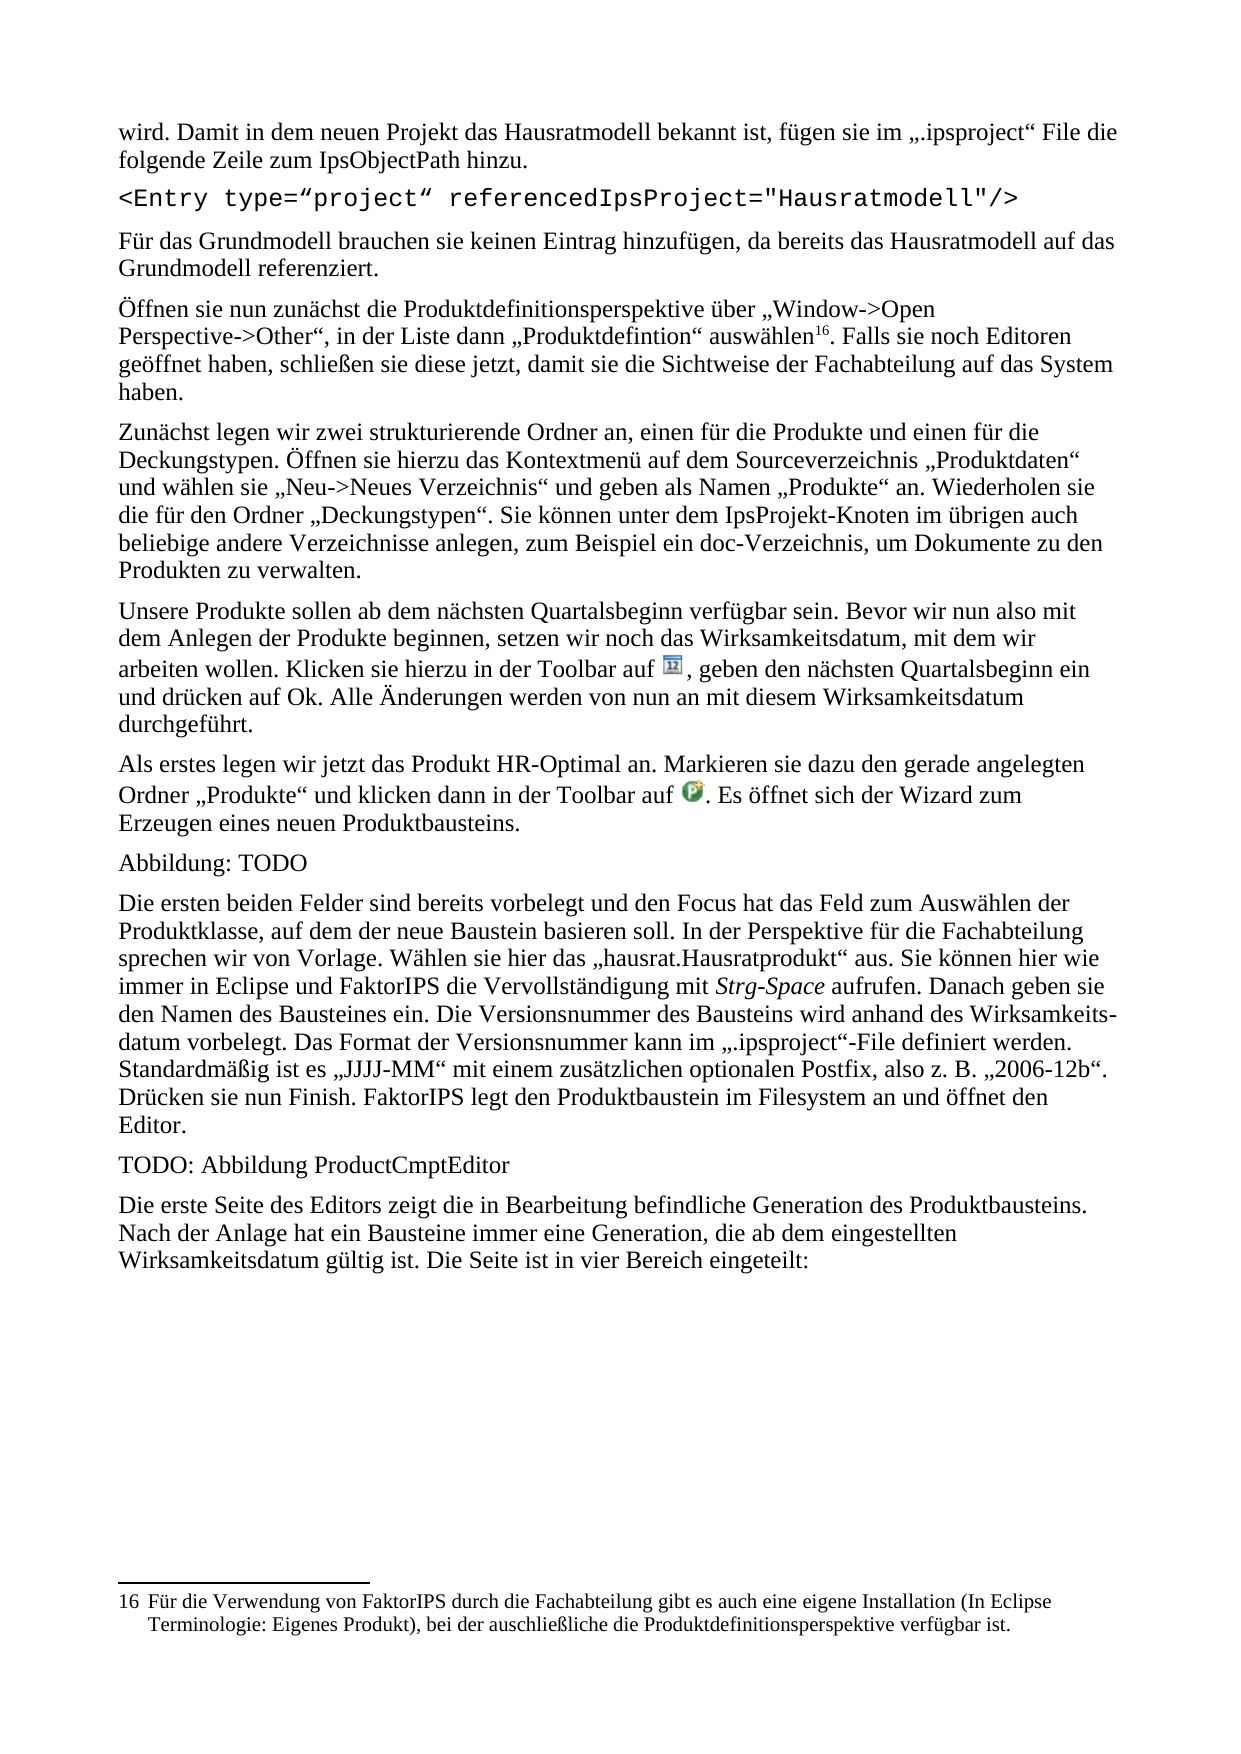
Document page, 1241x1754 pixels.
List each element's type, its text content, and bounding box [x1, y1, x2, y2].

text Für das Grundmodell brauchen sie keinen Eintrag hinzufügen, da bereits das Hausratmodell auf das Grundmodell referenziert. [118, 227, 1122, 282]
picture [661, 652, 686, 678]
text Die erste Seite des Editors zeigt die in Bearbeitung befindliche Generation des Produktbausteins. Nach der Anlage hat ein Bausteine immer eine Generation, die ab dem eingestellten Wirksamkeitsdatum gültig ist. Die Seite ist in vier Bereich eingeteilt: [118, 1191, 1122, 1274]
text Unsere Produkte sollen ab dem nächsten Quartalsbeginn verfügbar sein. Bevor wir nun also mit dem Anlegen der Produkte beginnen, setzen wir noch das Wirksamkeitsdatum, mit dem wir arbeiten wollen. Klicken sie hierzu in der Toolbar auf , geben den nächsten Quartalsbeginn ein und drücken auf Ok. Alle Änderungen werden von nun an mit diesem Wirksamkeitsdatum durchgeführt. [118, 597, 1122, 738]
text Die ersten beiden Felder sind bereits vorbelegt und den Focus hat das Feld zum Auswählen der Produktklasse, auf dem der neue Baustein basieren soll. In der Perspektive für die Fachabteilung sprechen wir von Vorlage. Wählen sie hier das „hausrat.Hausratprodukt“ aus. Sie können hier wie immer in Eclipse und FaktorIPS die Vervollständigung mit Strg-Space aufrufen. Danach geben sie den Namen des Bausteines ein. Die Versionsnummer des Bausteins wird anhand des Wirksamkeits­datum vorbelegt. Das Format der Versionsnummer kann im „.ipsproject“-File definiert werden. Standardmäßig ist es „JJJJ-MM“ mit einem zusätzlichen optionalen Postfix, also z. B. „2006-12b“. Drücken sie nun Finish. FaktorIPS legt den Produktbaustein im Filesystem an und öffnet den Editor. [118, 889, 1122, 1138]
picture [679, 778, 705, 804]
text <Entry type=“project“ referencedIpsProject="Hausratmodell"/> [118, 186, 1122, 214]
text Öffnen sie nun zunächst die Produktdefinitionsperspektive über „Window->Open Perspective‑>Other“, in der Liste dann „Produktdefintion“ auswählen. Falls sie noch Editoren geöffnet haben, schließen sie diese jetzt, damit sie die Sichtweise der Fachabteilung auf das System haben. [118, 295, 1122, 406]
text TODO: Abbildung ProductCmptEditor [118, 1151, 1122, 1179]
text wird. Damit in dem neuen Projekt das Hausratmodell bekannt ist, fügen sie im „.ipsproject“ File die folgende Zeile zum IpsObjectPath hinzu. [118, 118, 1122, 173]
text Als erstes legen wir jetzt das Produkt HR-Optimal an. Markieren sie dazu den gerade angelegten Ordner „Produkte“ und klicken dann in der Toolbar auf . Es öffnet sich der Wizard zum Erzeugen eines neuen Produktbausteins. [118, 751, 1122, 836]
text Zunächst legen wir zwei strukturierende Ordner an, einen für die Produkte und einen für die Deckungstypen. Öffnen sie hierzu das Kontextmenü auf dem Sourceverzeichnis „Produktdaten“ und wählen sie „Neu‑>Neues Verzeichnis“ und geben als Namen „Produkte“ an. Wiederholen sie die für den Ordner „Deckungstypen“. Sie können unter dem IpsProjekt-Knoten im übrigen auch beliebige andere Verzeichnisse anlegen, zum Beispiel ein doc-Verzeichnis, um Dokumente zu den Produkten zu verwalten. [118, 418, 1122, 584]
text Abbildung: TODO [118, 849, 1122, 877]
text Für die Verwendung von FaktorIPS durch die Fachabteilung gibt es auch eine eigene Installation (In Eclipse Terminologie: Eigenes Produkt), bei der auschließliche die Produktdefinitionsperspektive verfügbar ist. [118, 1589, 1122, 1636]
